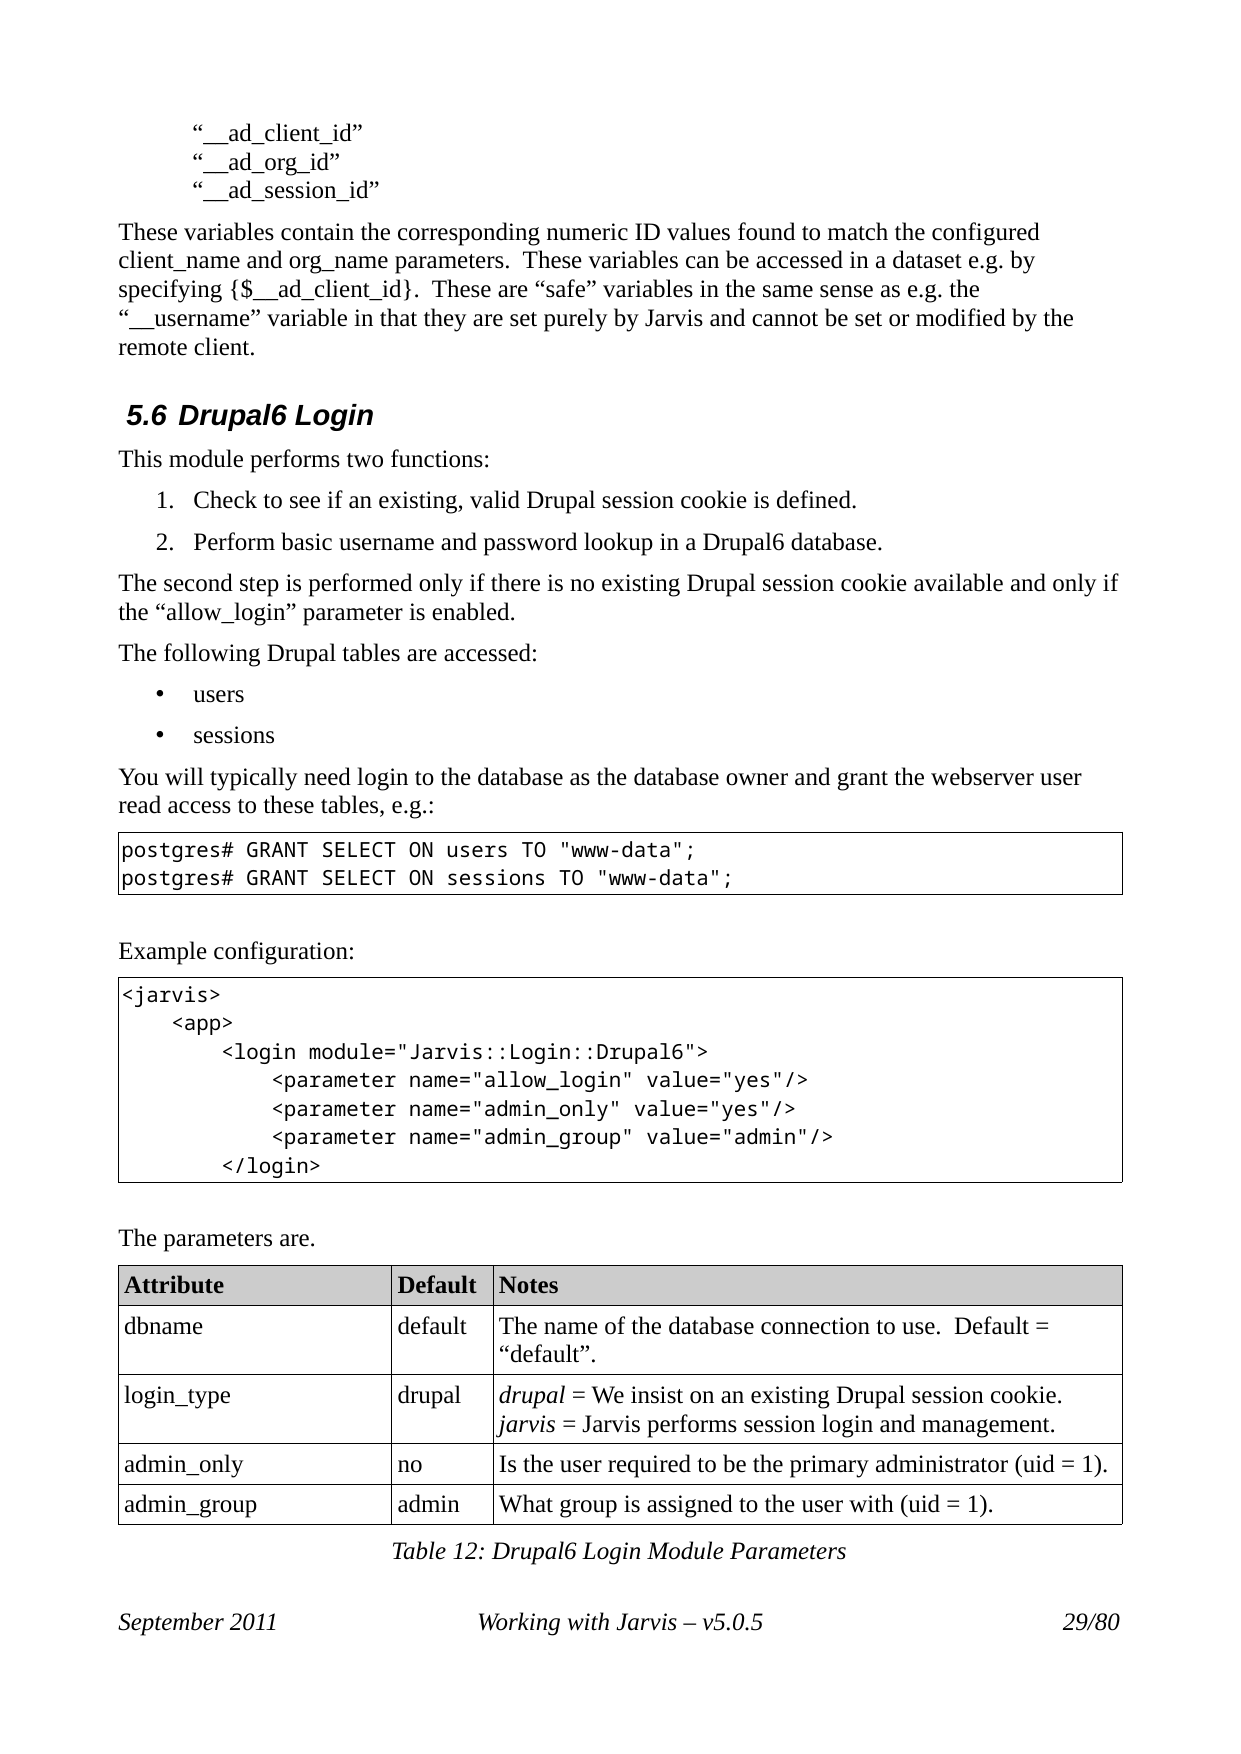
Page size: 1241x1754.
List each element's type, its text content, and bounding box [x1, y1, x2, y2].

text Table 12: Drupal6 Login Module Parameters [118, 1536, 1122, 1565]
table_cell admin [392, 1485, 493, 1524]
text postgres# GRANT SELECT ON sessions TO "www-data"; [119, 860, 1122, 894]
list users [156, 679, 1122, 708]
table_header Attribute [119, 1266, 391, 1305]
table_header Notes [494, 1266, 1122, 1305]
text postgres# GRANT SELECT ON users TO "www-data"; [119, 833, 1122, 860]
table_cell drupal [392, 1375, 493, 1443]
text “__ad_session_id” [118, 176, 1122, 204]
table_cell Is the user required to be the primary administrator (uid = 1). [494, 1444, 1122, 1483]
text <app> [119, 1006, 1122, 1034]
text The parameters are. [118, 1223, 1122, 1252]
list Check to see if an existing, valid Drupal session cookie is defined. [156, 485, 1122, 514]
text The second step is performed only if there is no existing Drupal session cookie available and only if the “allow_login” parameter is enabled. [118, 568, 1122, 625]
text <login module="Jarvis::Login::Drupal6"> [119, 1034, 1122, 1062]
table_cell dbname [119, 1306, 391, 1374]
table_cell admin_only [119, 1444, 391, 1483]
text This module performs two functions: [118, 444, 1122, 473]
table_header Default [392, 1266, 493, 1305]
text These variables contain the corresponding numeric ID values found to match the configured client_name and org_name parameters. These variables can be accessed in a dataset e.g. by specifying {$__ad_client_id}. These are “safe” variables in the same sense as e.g. the “__username” variable in that they are set purely by Jarvis and cannot be set or modified by the remote client. [118, 217, 1122, 361]
text Example configuration: [118, 936, 1122, 964]
table_cell drupal = We insist on an existing Drupal session cookie. jarvis = Jarvis performs session login and management. [494, 1375, 1122, 1443]
list Perform basic username and password lookup in a Drupal6 database. [156, 527, 1122, 555]
text <parameter name="admin_group" value="admin"/> [119, 1119, 1122, 1148]
text The following Drupal tables are accessed: [118, 638, 1122, 667]
table_cell The name of the database connection to use. Default = “default”. [494, 1306, 1122, 1374]
text “__ad_client_id” “__ad_org_id” [118, 118, 1122, 176]
text </login> [119, 1148, 1122, 1182]
table_cell default [392, 1306, 493, 1374]
text <jarvis> [119, 978, 1122, 1006]
table_cell no [392, 1444, 493, 1483]
table_cell What group is assigned to the user with (uid = 1). [494, 1485, 1122, 1524]
table_cell login_type [119, 1375, 391, 1443]
list sessions [156, 720, 1122, 749]
table_cell admin_group [119, 1485, 391, 1524]
subtitle Drupal6 Login [118, 398, 1122, 432]
text <parameter name="allow_login" value="yes"/> [119, 1062, 1122, 1091]
text You will typically need login to the database as the database owner and grant the webserver user read access to these tables, e.g.: [118, 762, 1122, 819]
text <parameter name="admin_only" value="yes"/> [119, 1091, 1122, 1119]
